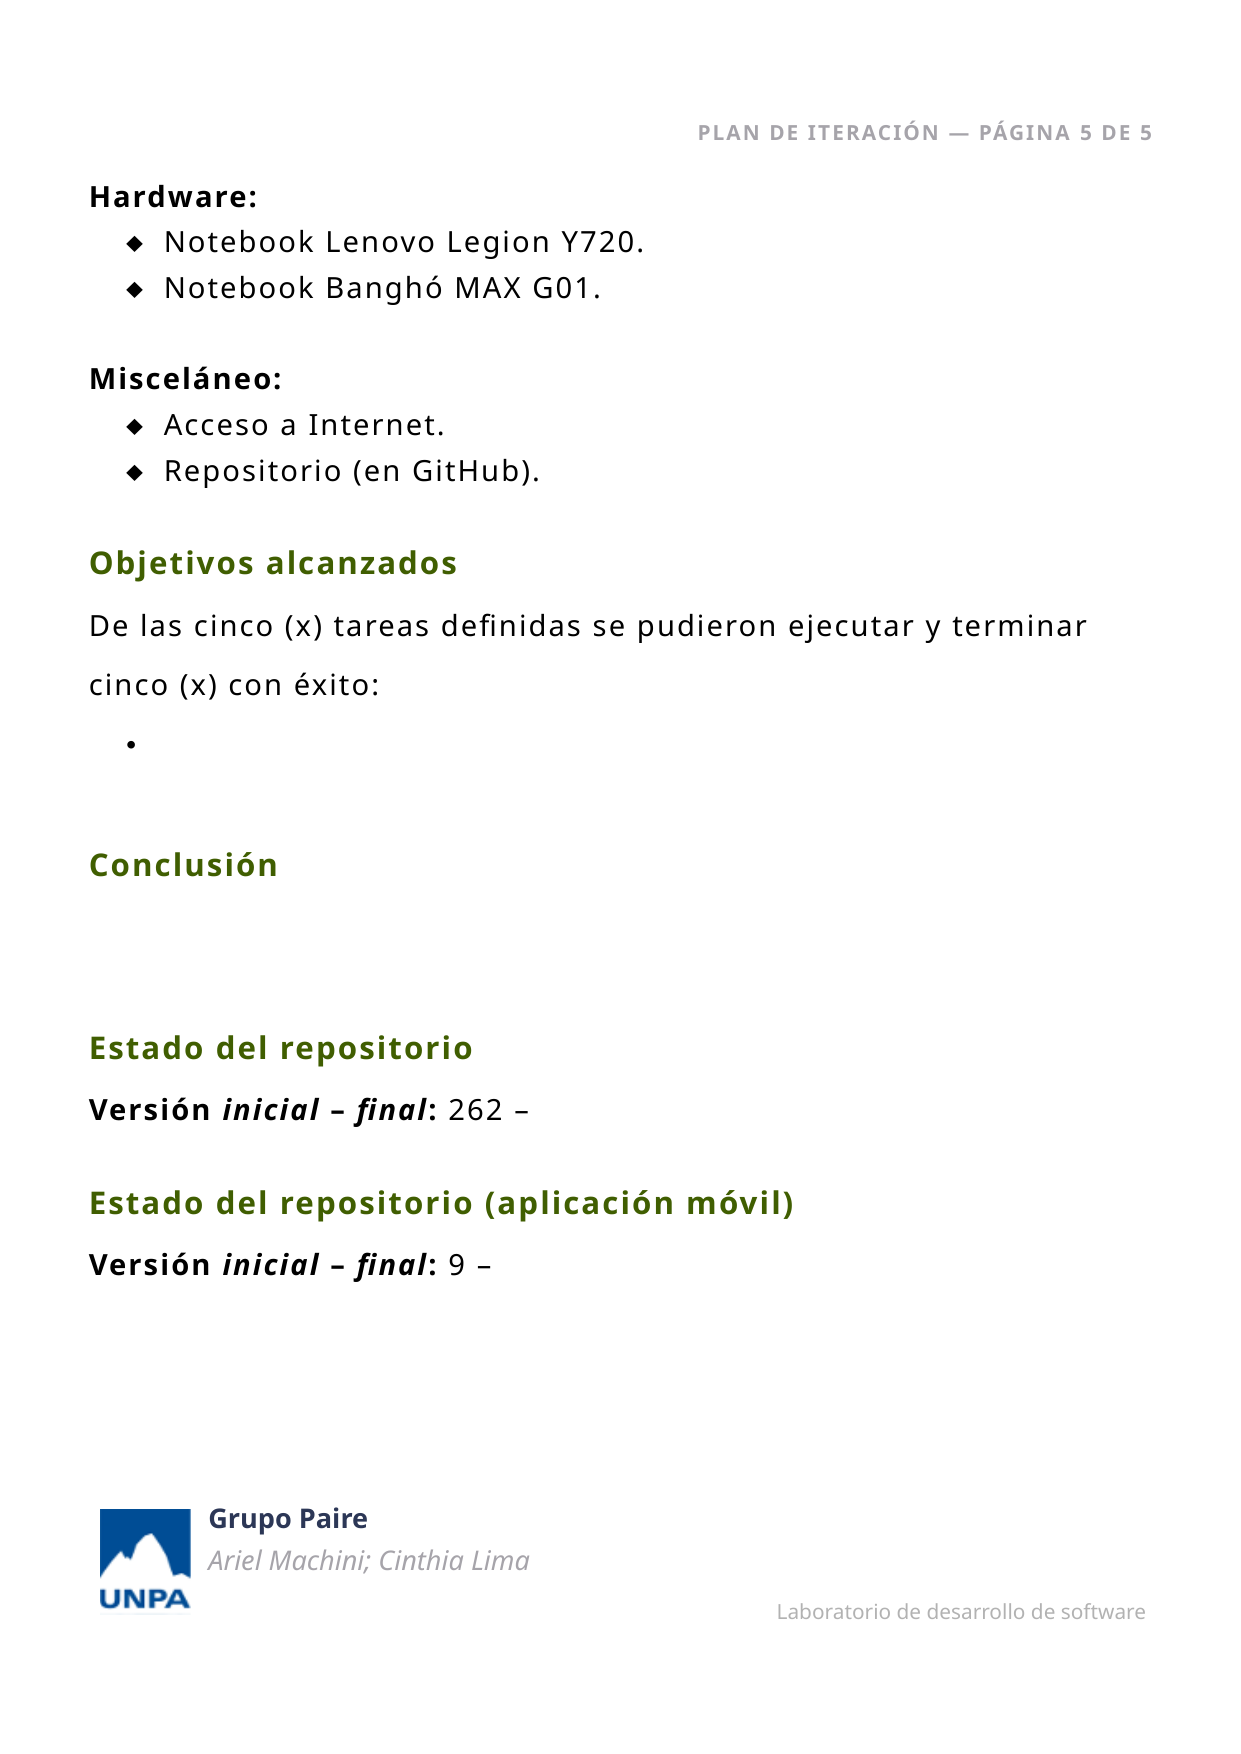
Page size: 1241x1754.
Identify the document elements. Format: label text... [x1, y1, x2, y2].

text Conclusión [88, 843, 1152, 885]
text Estado del repositorio (aplicación móvil) [88, 1181, 1152, 1223]
list Acceso a Internet. [126, 404, 1152, 444]
list Repositorio (en GitHub). [126, 450, 1152, 489]
text Objetivos alcanzados [88, 541, 1152, 584]
text Misceláneo: [88, 358, 1152, 398]
text Hardware: [88, 176, 1152, 216]
text Estado del repositorio [88, 1026, 1152, 1068]
text Versión inicial – final: 262 – [88, 1089, 1152, 1129]
list Notebook Banghó MAX G01. [126, 267, 1152, 307]
list Notebook Lenovo Legion Y720. [126, 222, 1152, 261]
text Versión inicial – final: 9 – [88, 1244, 1152, 1284]
text De las cinco (x) tareas definidas se pudieron ejecutar y terminar cinco (x) con éxito: [88, 605, 1152, 704]
picture [100, 1509, 191, 1615]
